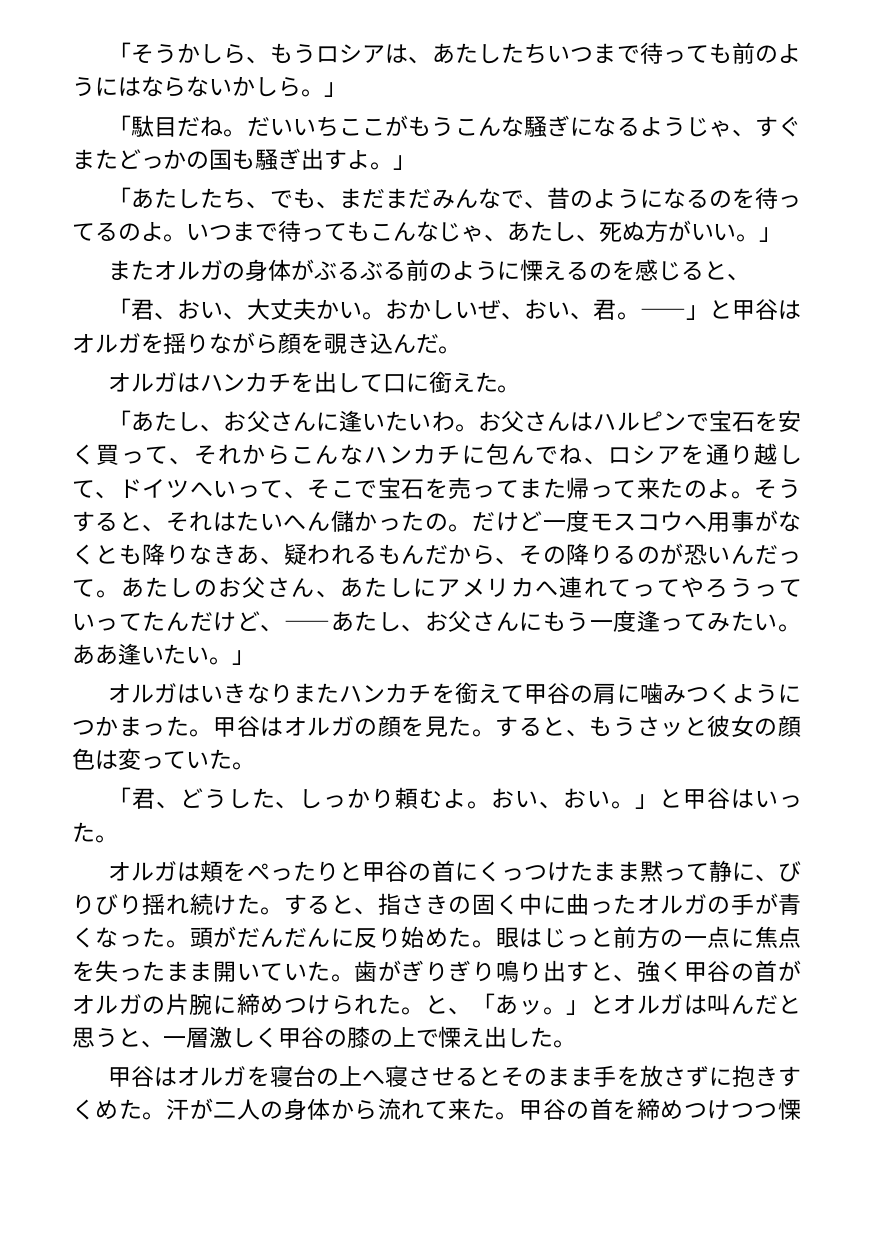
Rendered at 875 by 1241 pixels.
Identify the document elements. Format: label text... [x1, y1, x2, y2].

text 「あたしたち、でも、まだまだみんなで、昔のようになるのを待ってるのよ。いつまで待ってもこんなじゃ、あたし、死ぬ方がいい。」 [72, 181, 802, 247]
text オルガはいきなりまたハンカチを銜えて甲谷の肩に噛みつくようにつかまった。甲谷はオルガの顔を見た。すると、もうさッと彼女の顔色は変っていた。 [72, 676, 802, 775]
text 「駄目だね。だいいちここがもうこんな騒ぎになるようじゃ、すぐまたどっかの国も騒ぎ出すよ。」 [72, 108, 802, 175]
text またオルガの身体がぶるぶる前のように慄えるのを感じると、 [72, 253, 802, 286]
text オルガはハンカチを出して口に銜えた。 [72, 365, 802, 398]
text 「あたし、お父さんに逢いたいわ。お父さんはハルピンで宝石を安く買って、それからこんなハンカチに包んでね、ロシアを通り越して、ドイツへいって、そこで宝石を売ってまた帰って来たのよ。そうすると、それはたいへん儲かったの。だけど一度モスコウへ用事がなくとも降りなきあ、疑われるもんだから、その降りるのが恐いんだって。あたしのお父さん、あたしにアメリカへ連れてってやろうっていってたんだけど、――あたし、お父さんにもう一度逢ってみたい。ああ逢いたい。」 [72, 404, 802, 670]
text 「君、どうした、しっかり頼むよ。おい、おい。」と甲谷はいった。 [72, 781, 802, 848]
text 甲谷はオルガを寝台の上へ寝させるとそのまま手を放さずに抱きすくめた。汗が二人の身体から流れて来た。甲谷の首を締めつけつつ慄 [72, 1059, 802, 1126]
text オルガは頬をぺったりと甲谷の首にくっつけたまま黙って静に、びりびり揺れ続けた。すると、指さきの固く中に曲ったオルガの手が青くなった。頭がだんだんに反り始めた。眼はじっと前方の一点に焦点を失ったまま開いていた。歯がぎりぎり鳴り出すと、強く甲谷の首がオルガの片腕に締めつけられた。と、「あッ。」とオルガは叫んだと思うと、一層激しく甲谷の膝の上で慄え出した。 [72, 854, 802, 1053]
text 「君、おい、大丈夫かい。おかしいぜ、おい、君。――」と甲谷はオルガを揺りながら顔を覗き込んだ。 [72, 292, 802, 359]
text 「そうかしら、もうロシアは、あたしたちいつまで待っても前のようにはならないかしら。」 [72, 36, 802, 102]
